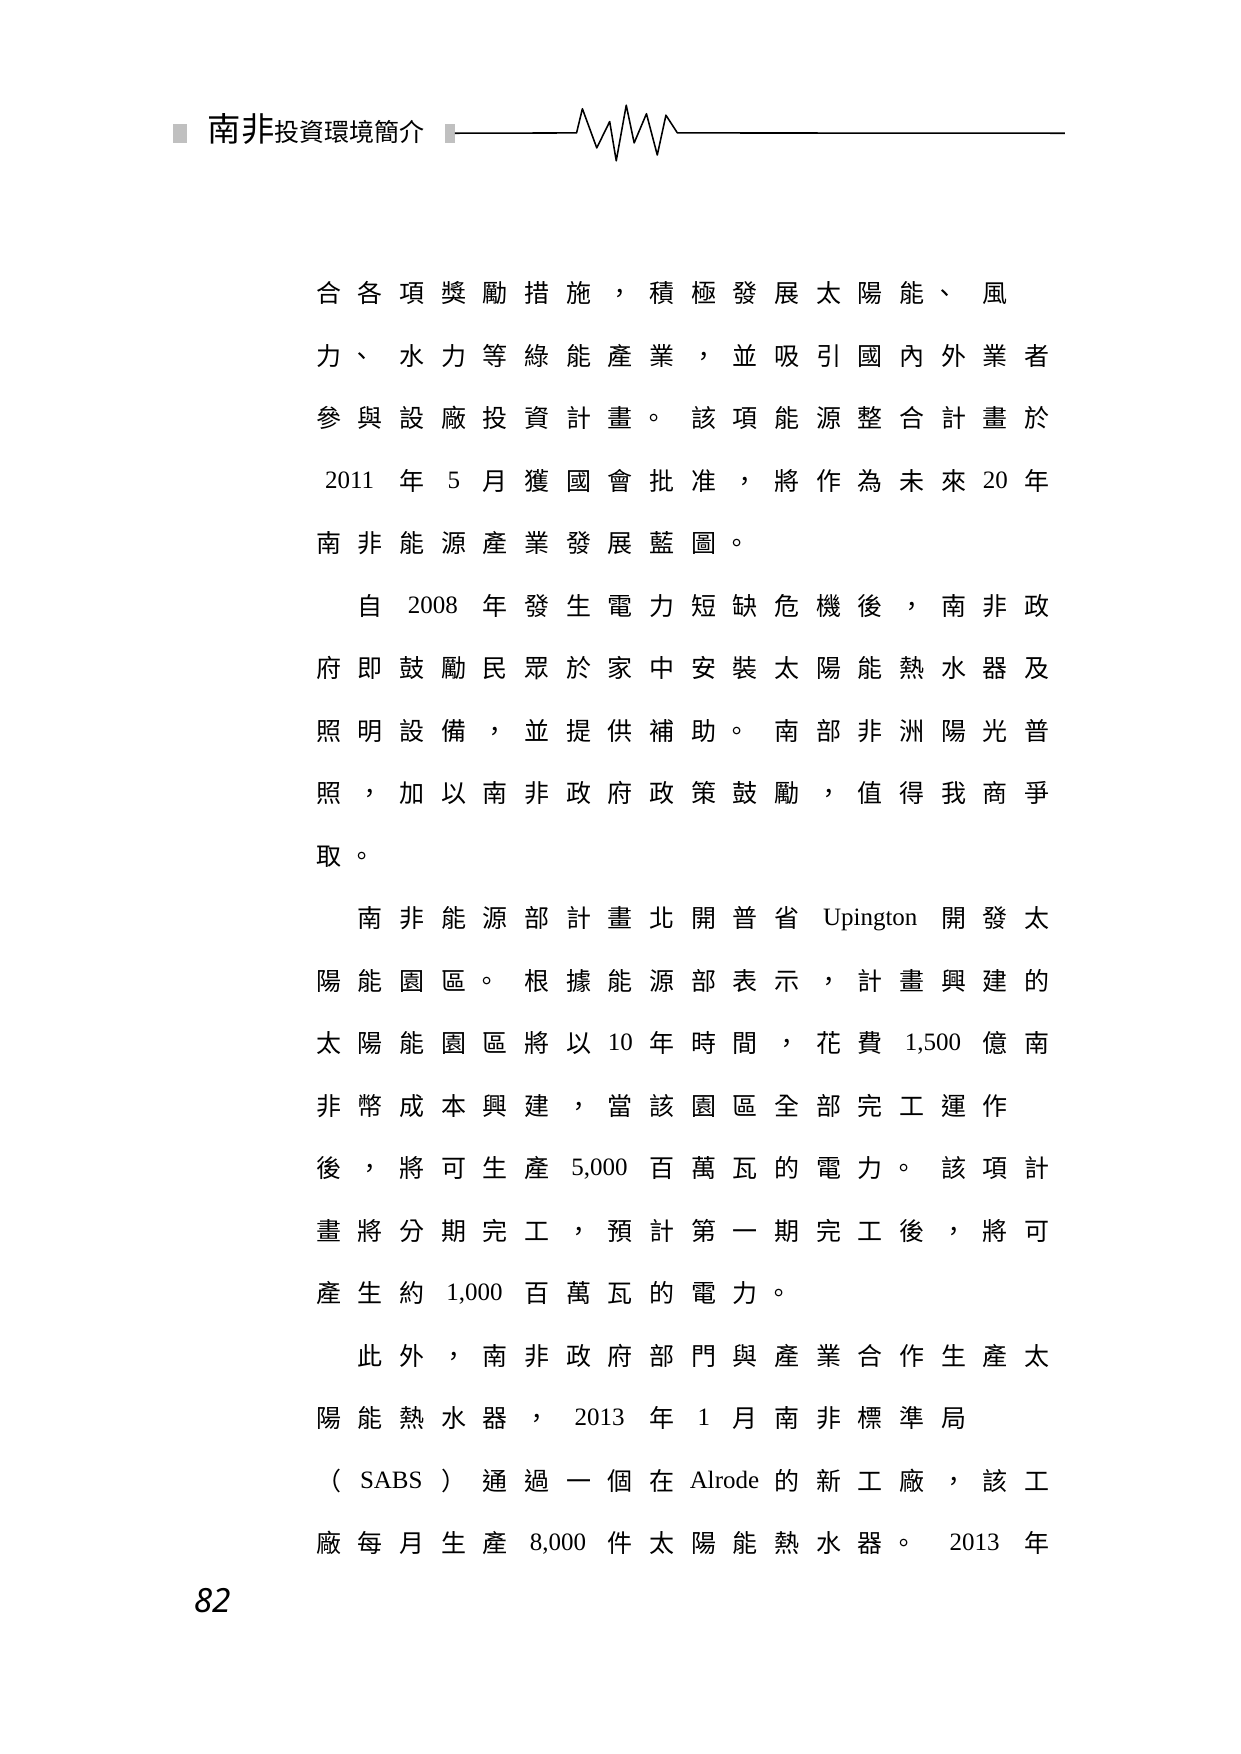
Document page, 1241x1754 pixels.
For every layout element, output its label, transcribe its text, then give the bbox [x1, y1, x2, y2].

text 南非能源部計畫北開普省Upington開發太陽能園區。根據能源部表示，計畫興建的太陽能園區將以10年時間，花費1,500億南非幣成本興建，當該園區全部完工運作後，將可生產5,000百萬瓦的電力。該項計畫將分期完工，預計第一期完工後，將可產生約1,000百萬瓦的電力。 [281, 875, 1058, 1313]
text 合各項獎勵措施，積極發展太陽能、風力、水力等綠能產業，並吸引國內外業者參與設廠投資計畫。該項能源整合計畫於2011年5月獲國會批准，將作為未來20年南非能源產業發展藍圖。 [281, 250, 1058, 563]
text 自2008年發生電力短缺危機後，南非政府即鼓勵民眾於家中安裝太陽能熱水器及照明設備，並提供補助。南部非洲陽光普照，加以南非政府政策鼓勵，值得我商爭取。 [281, 563, 1058, 875]
text 此外，南非政府部門與產業合作生產太陽能熱水器，2013年1月南非標準局（SABS）通過一個在Alrode的新工廠，該工廠每月生產8,000件太陽能熱水器。2013年 [281, 1313, 1058, 1563]
